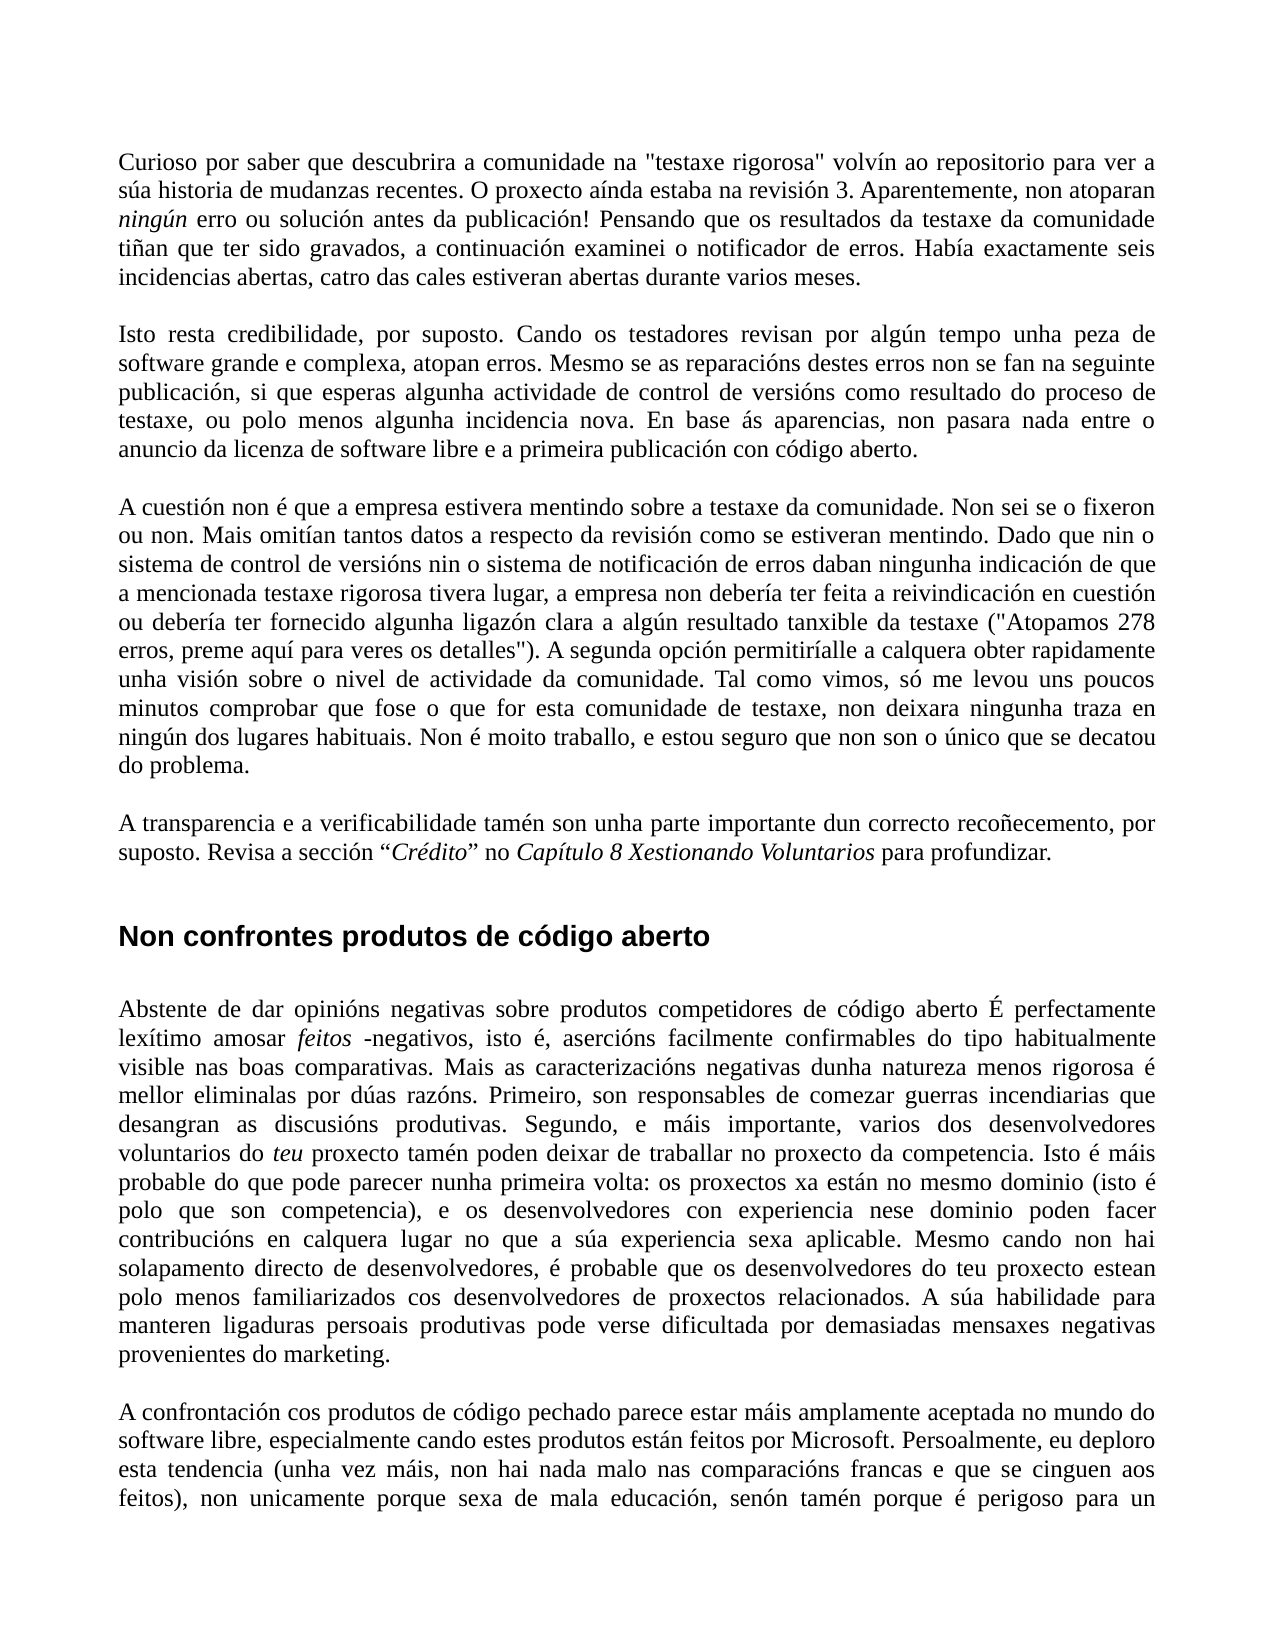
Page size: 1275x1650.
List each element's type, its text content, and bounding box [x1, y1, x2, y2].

text Isto resta credibilidade, por suposto. Cando os testadores revisan por algún tempo unha peza de software grande e complexa, atopan erros. Mesmo se as reparacións destes erros non se fan na seguinte publicación, si que esperas algunha actividade de control de versións como resultado do proceso de testaxe, ou polo menos algunha incidencia nova. En base ás aparencias, non pasara nada entre o anuncio da licenza de software libre e a primeira publicación con código aberto. [118, 319, 1157, 463]
text A cuestión non é que a empresa estivera mentindo sobre a testaxe da comunidade. Non sei se o fixeron ou non. Mais omitían tantos datos a respecto da revisión como se estiveran mentindo. Dado que nin o sistema de control de versións nin o sistema de notificación de erros daban ningunha indicación de que a mencionada testaxe rigorosa tivera lugar, a empresa non debería ter feita a reivindicación en cuestión ou debería ter fornecido algunha ligazón clara a algún resultado tanxible da testaxe ("Atopamos 278 erros, preme aquí para veres os detalles"). A segunda opción permitiríalle a calquera obter rapidamente unha visión sobre o nivel de actividade da comunidade. Tal como vimos, só me levou uns poucos minutos comprobar que fose o que for esta comunidade de testaxe, non deixara ningunha traza en ningún dos lugares habituais. Non é moito traballo, e estou seguro que non son o único que se decatou do problema. [118, 492, 1157, 779]
text Abstente de dar opinións negativas sobre produtos competidores de código aberto É perfectamente lexítimo amosar feitos -negativos, isto é, asercións facilmente confirmables do tipo habitualmente visible nas boas comparativas. Mais as caracterizacións negativas dunha natureza menos rigorosa é mellor eliminalas por dúas razóns. Primeiro, son responsables de comezar guerras incendiarias que desangran as discusións produtivas. Segundo, e máis importante, varios dos desenvolvedores voluntarios do teu proxecto tamén poden deixar de traballar no proxecto da competencia. Isto é máis probable do que pode parecer nunha primeira volta: os proxectos xa están no mesmo dominio (isto é polo que son competencia), e os desenvolvedores con experiencia nese dominio poden facer contribucións en calquera lugar no que a súa experiencia sexa aplicable. Mesmo cando non hai solapamento directo de desenvolvedores, é probable que os desenvolvedores do teu proxecto estean polo menos familiarizados cos desenvolvedores de proxectos relacionados. A súa habilidade para manteren ligaduras persoais produtivas pode verse dificultada por demasiadas mensaxes negativas provenientes do marketing. [118, 994, 1157, 1368]
text Curioso por saber que descubrira a comunidade na "testaxe rigorosa" volvín ao repositorio para ver a súa historia de mudanzas recentes. O proxecto aínda estaba na revisión 3. Aparentemente, non atoparan ningún erro ou solución antes da publicación! Pensando que os resultados da testaxe da comunidade tiñan que ter sido gravados, a continuación examinei o notificador de erros. Había exactamente seis incidencias abertas, catro das cales estiveran abertas durante varios meses. [118, 147, 1157, 291]
text A transparencia e a verificabilidade tamén son unha parte importante dun correcto recoñecemento, por suposto. Revisa a sección “Crédito” no Capítulo 8 Xestionando Voluntarios para profundizar. [118, 808, 1157, 866]
text A confrontación cos produtos de código pechado parece estar máis amplamente aceptada no mundo do software libre, especialmente cando estes produtos están feitos por Microsoft. Persoalmente, eu deploro esta tendencia (unha vez máis, non hai nada malo nas comparacións francas e que se cinguen aos feitos), non unicamente porque sexa de mala educación, senón tamén porque é perigoso para un [118, 1397, 1157, 1512]
subtitle Non confrontes produtos de código aberto [118, 919, 1157, 953]
